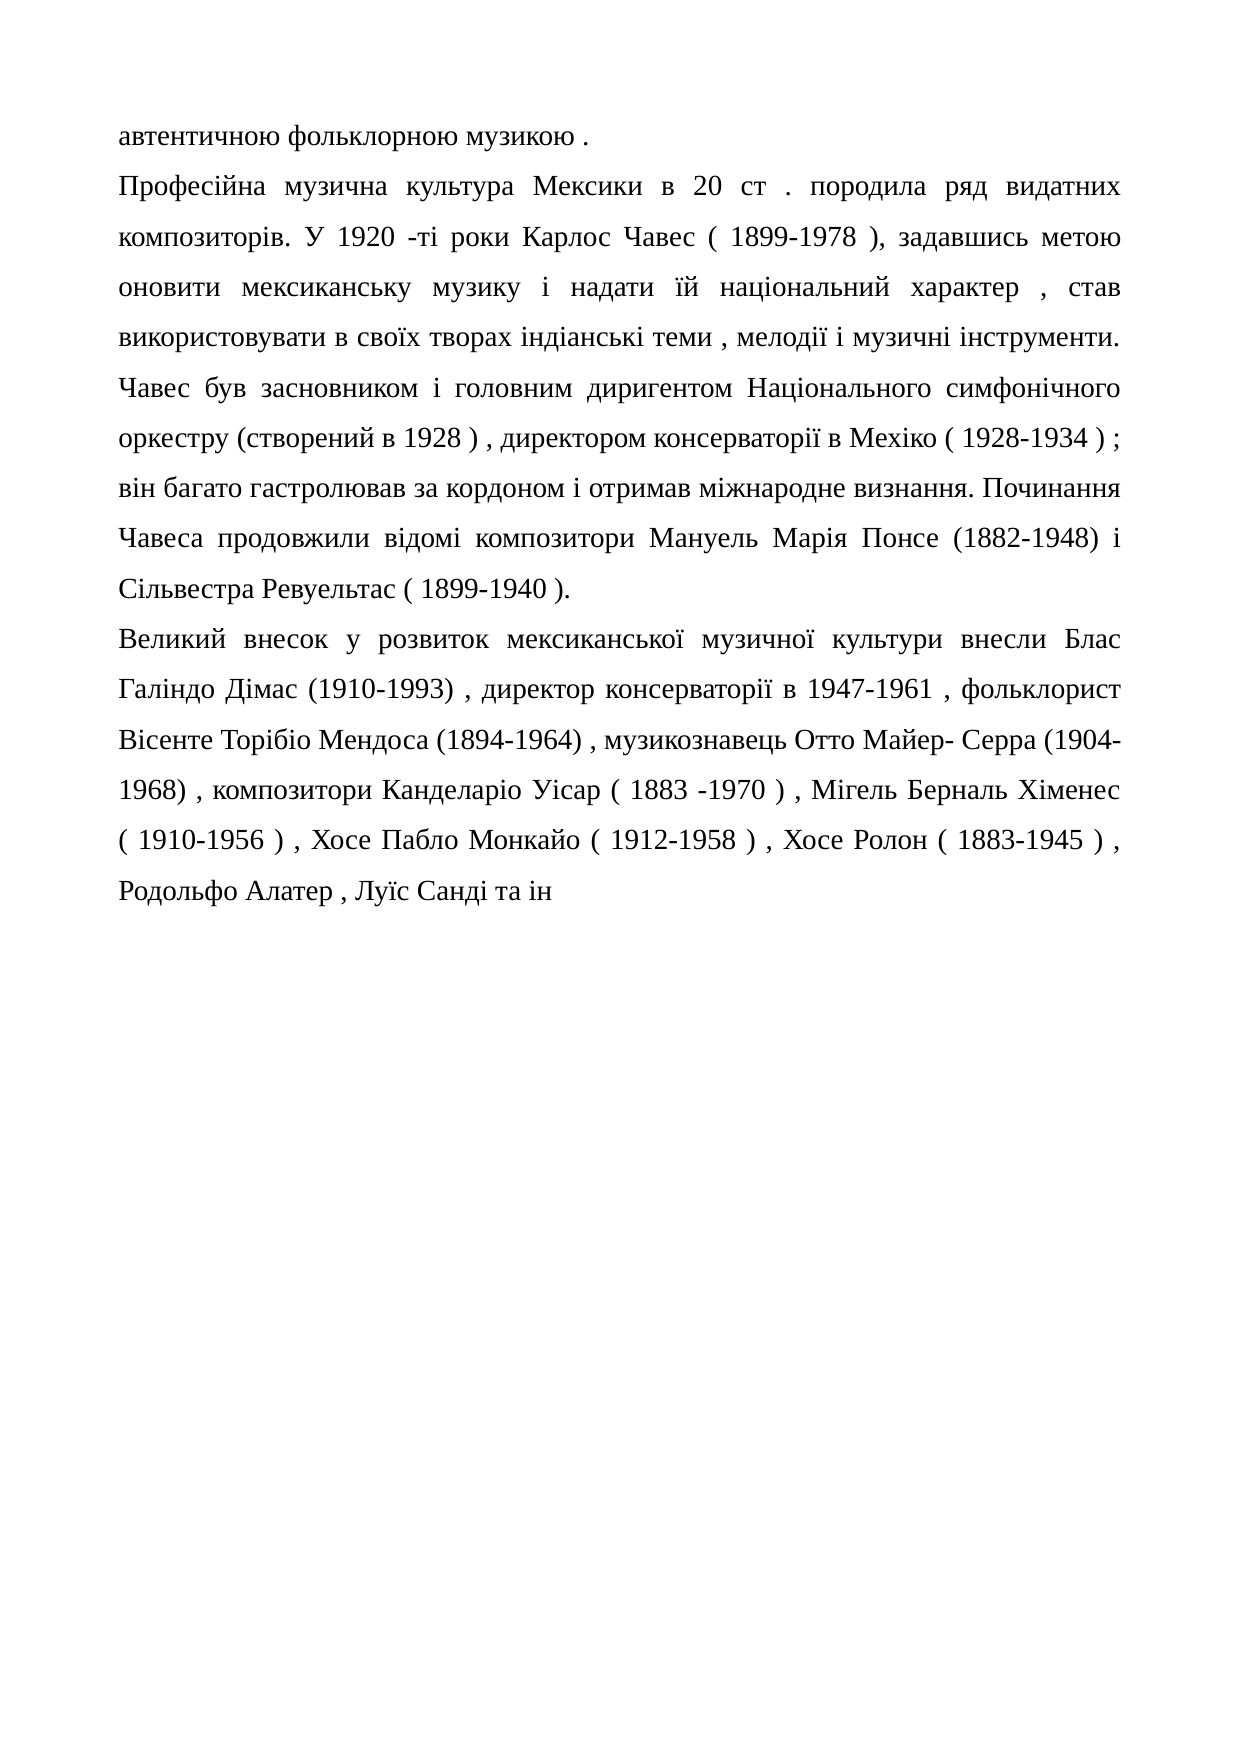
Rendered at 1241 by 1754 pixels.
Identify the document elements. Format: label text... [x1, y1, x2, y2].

text Великий внесок у розвиток мексиканської музичної культури внесли Блас Галіндо Дімас (1910-1993) , директор консерваторії в 1947-1961 , фольклорист Вісенте Торібіо Мендоса (1894-1964) , музикознавець Отто Майер- Серра (1904-1968) , композитори Канделаріо Уісар ( 1883 -1970 ) , Мігель Берналь Хіменес ( 1910-1956 ) , Хосе Пабло Монкайо ( 1912-1958 ) , Хосе Ролон ( 1883-1945 ) , Родольфо Алатер , Луїс Санді та ін [118, 621, 1122, 906]
text Професійна музична культура Мексики в 20 ст . породила ряд видатних композиторів. У 1920 -ті роки Карлос Чавес ( 1899-1978 ), задавшись метою оновити мексиканську музику і надати їй національний характер , став використовувати в своїх творах індіанські теми , мелодії і музичні інструменти. Чавес був засновником і головним диригентом Національного симфонічного оркестру (створений в 1928 ) , директором консерваторії в Мехіко ( 1928-1934 ) ; він багато гастролював за кордоном і отримав міжнародне визнання. Починання Чавеса продовжили відомі композитори Мануель Марія Понсе (1882-1948) і Сільвестра Ревуельтас ( 1899-1940 ). [118, 168, 1122, 604]
text автентичною фольклорною музикою . [118, 118, 1122, 152]
